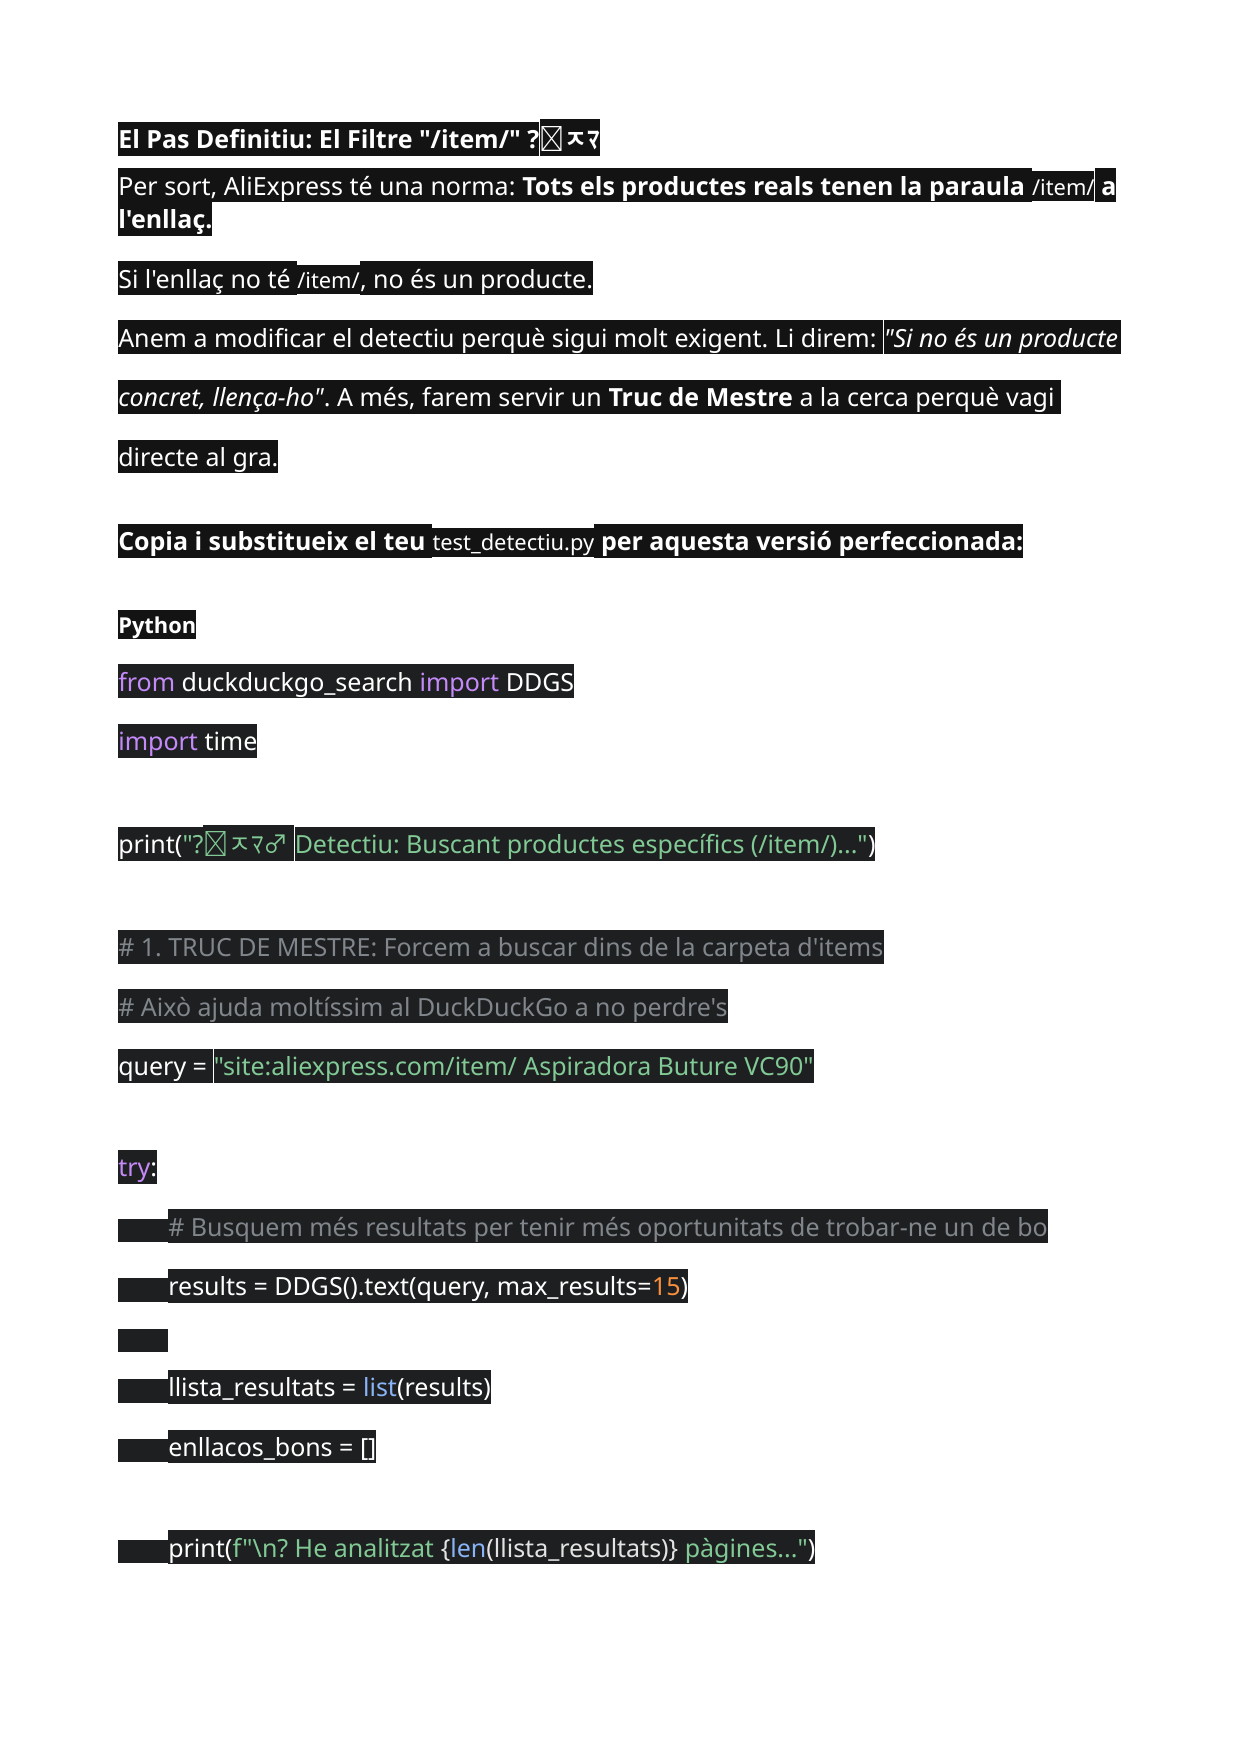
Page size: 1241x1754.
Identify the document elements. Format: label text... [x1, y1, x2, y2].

text # Busquem més resultats per tenir més oportunitats de trobar-ne un de bo [118, 1209, 1122, 1243]
text print("?￯ﾸﾏ‍♂️ Detectiu: Buscant productes específics (/item/)...") [118, 825, 1122, 861]
text llista_resultats = list(results) [118, 1370, 1122, 1404]
text query = "site:aliexpress.com/item/ Aspiradora Buture VC90" [118, 1049, 1122, 1083]
text from duckduckgo_search import DDGS [118, 664, 1122, 698]
text import time [118, 724, 1122, 758]
text # 1. TRUC DE MESTRE: Forcem a buscar dins de la carpeta d'items [118, 930, 1122, 964]
text Per sort, AliExpress té una norma: Tots els productes reals tenen la paraula /item/ a l'enllaç. [118, 168, 1122, 236]
subtitle El Pas Definitiu: El Filtre "/item/" ?￯ﾸﾏ [118, 118, 1122, 156]
text print(f"\n? He analitzat {len(llista_resultats)} pàgines...") [118, 1530, 1122, 1564]
text Copia i substitueix el teu test_detectiu.py per aquesta versió perfeccionada: [118, 524, 1122, 558]
text Si l'enllaç no té /item/, no és un producte. [118, 261, 1122, 295]
text Anem a modificar el detectiu perquè sigui molt exigent. Li direm: "Si no és un producte concret, llença-ho". A més, farem servir un Truc de Mestre a la cerca perquè vagi directe al gra. [118, 320, 1122, 473]
text Python [118, 608, 1122, 639]
text enllacos_bons = [] [118, 1429, 1122, 1463]
text try: [118, 1150, 1122, 1184]
text results = DDGS().text(query, max_results=15) [118, 1269, 1122, 1303]
text # Això ajuda moltíssim al DuckDuckGo a no perdre's [118, 989, 1122, 1023]
